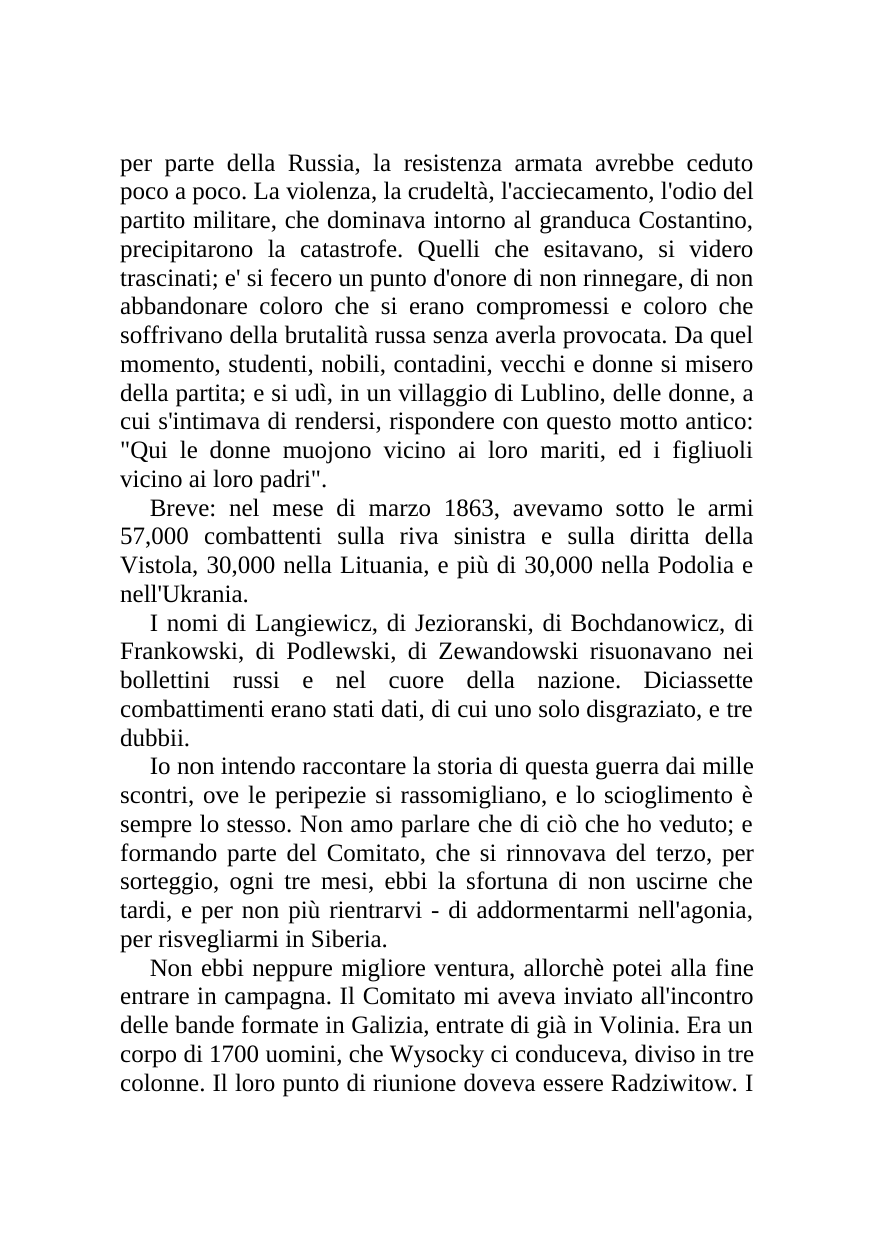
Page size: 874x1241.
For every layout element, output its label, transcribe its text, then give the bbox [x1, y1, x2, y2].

text Io non intendo raccontare la storia di questa guerra dai mille scontri, ove le peripezie si rassomigliano, e lo scioglimento è sempre lo stesso. Non amo parlare che di ciò che ho veduto; e formando parte del Comitato, che si rinnovava del terzo, per sorteggio, ogni tre mesi, ebbi la sfortuna di non uscirne che tardi, e per non più rientrarvi - di addormentarmi nell'agonia, per risvegliarmi in Siberia. [120, 751, 754, 953]
text Breve: nel mese di marzo 1863, avevamo sotto le armi 57,000 combattenti sulla riva sinistra e sulla diritta della Vistola, 30,000 nella Lituania, e più di 30,000 nella Podolia e nell'Ukrania. [120, 493, 754, 608]
text I nomi di Langiewicz, di Jezioranski, di Bochdanowicz, di Frankowski, di Podlewski, di Zewandowski risuonavano nei bollettini russi e nel cuore della nazione. Diciassette combattimenti erano stati dati, di cui uno solo disgraziato, e tre dubbii. [120, 608, 754, 751]
text Non ebbi neppure migliore ventura, allorchè potei alla fine entrare in campagna. Il Comitato mi aveva inviato all'incontro delle bande formate in Galizia, entrate di già in Volinia. Era un corpo di 1700 uomini, che Wysocky ci conduceva, diviso in tre colonne. Il loro punto di riunione doveva essere Radziwitow. I [120, 953, 754, 1096]
text per parte della Russia, la resistenza armata avrebbe ceduto poco a poco. La violenza, la crudeltà, l'acciecamento, l'odio del partito militare, che dominava intorno al granduca Costantino, precipitarono la catastrofe. Quelli che esitavano, si videro trascinati; e' si fecero un punto d'onore di non rinnegare, di non abbandonare coloro che si erano compromessi e coloro che soffrivano della brutalità russa senza averla provocata. Da quel momento, studenti, nobili, contadini, vecchi e donne si misero della partita; e si udì, in un villaggio di Lublino, delle donne, a cui s'intimava di rendersi, rispondere con questo motto antico: "Qui le donne muojono vicino ai loro mariti, ed i figliuoli vicino ai loro padri". [120, 148, 754, 493]
